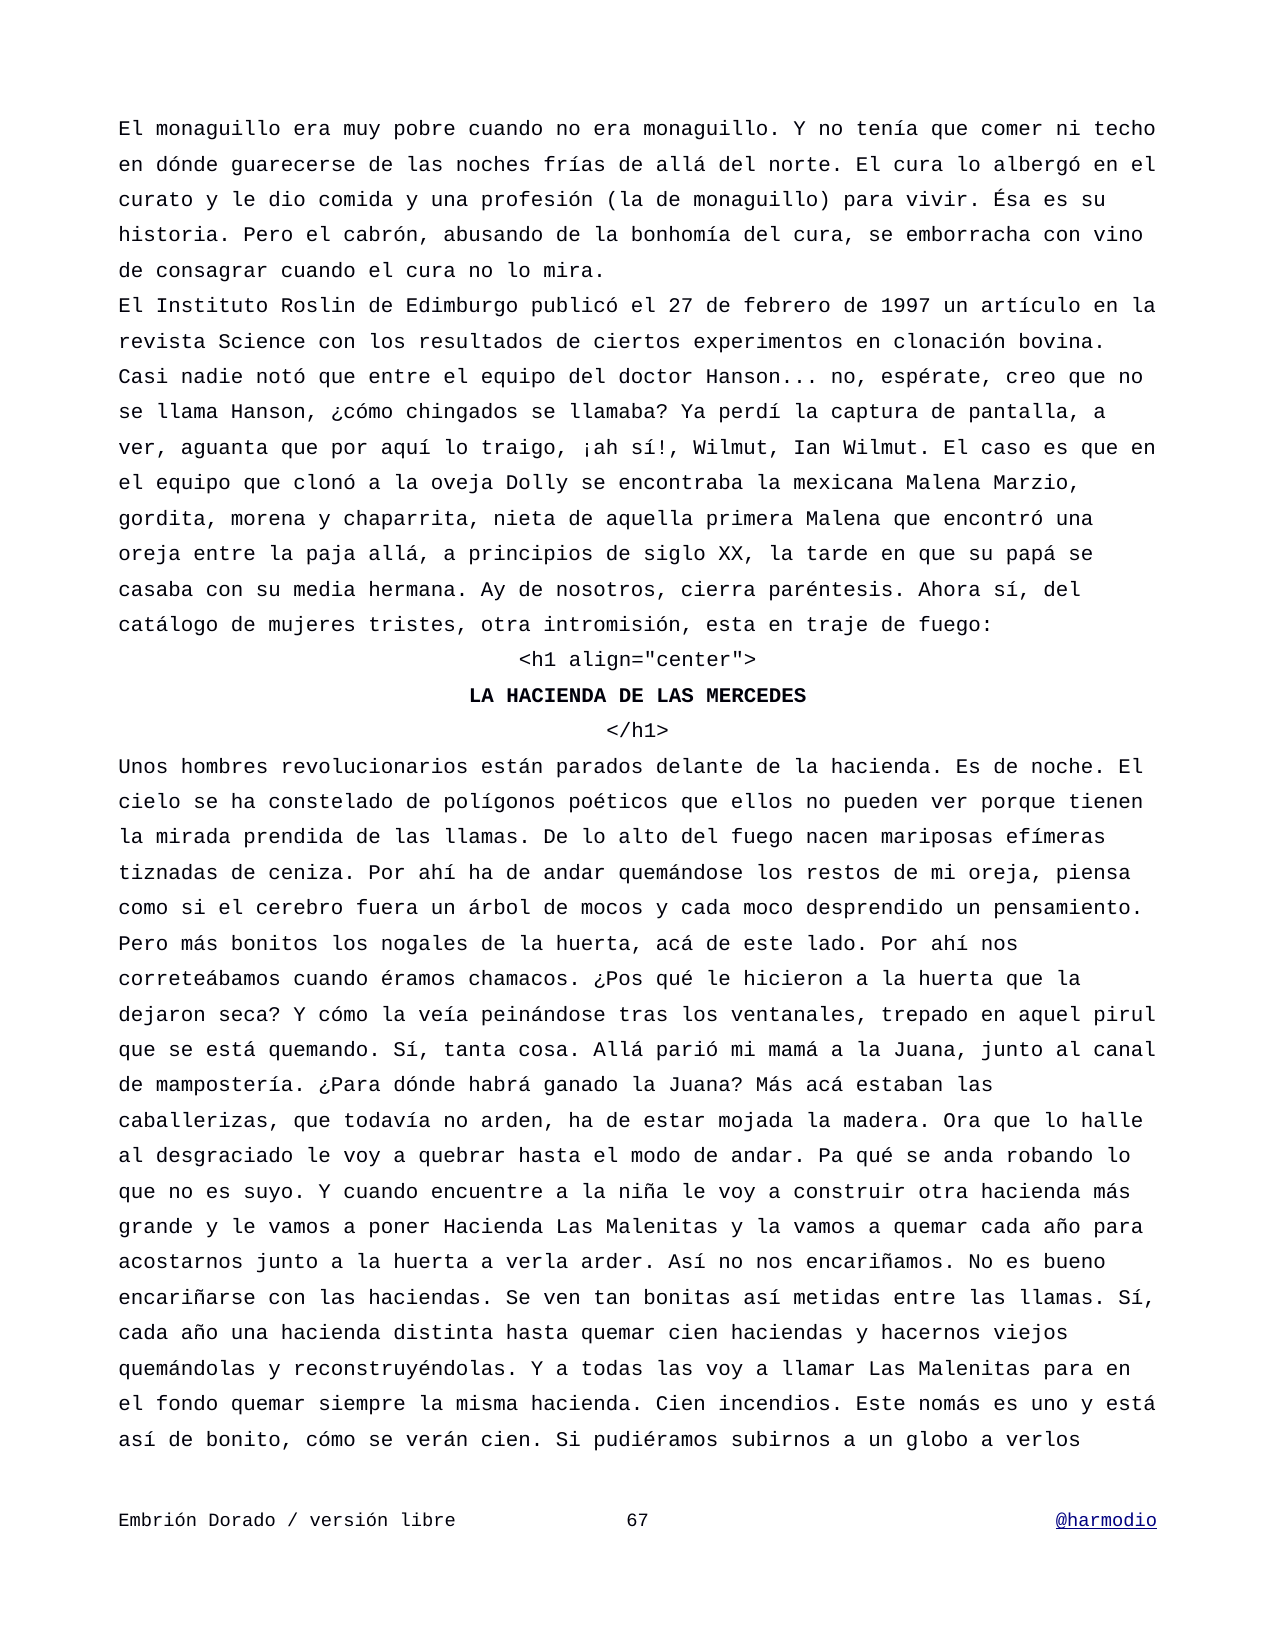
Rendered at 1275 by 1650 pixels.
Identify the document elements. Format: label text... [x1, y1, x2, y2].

text LA HACIENDA DE LAS MERCEDES [118, 685, 1157, 708]
text </h1> [118, 720, 1157, 744]
text El Instituto Roslin de Edimburgo publicó el 27 de febrero de 1997 un artículo en la revista Science con los resultados de ciertos experimentos en clonación bovina. Casi nadie notó que entre el equipo del doctor Hanson... no, espérate, creo que no se llama Hanson, ¿cómo chingados se llamaba? Ya perdí la captura de pantalla, a ver, aguanta que por aquí lo traigo, ¡ah sí!, Wilmut, Ian Wilmut. El caso es que en el equipo que clonó a la oveja Dolly se encontraba la mexicana Malena Marzio, gordita, morena y chaparrita, nieta de aquella primera Malena que encontró una oreja entre la paja allá, a principios de siglo XX, la tarde en que su papá se casaba con su media hermana. Ay de nosotros, cierra paréntesis. Ahora sí, del catálogo de mujeres tristes, otra intromisión, esta en traje de fuego: [118, 295, 1157, 638]
text Unos hombres revolucionarios están parados delante de la hacienda. Es de noche. El cielo se ha constelado de polígonos poéticos que ellos no pueden ver porque tienen la mirada prendida de las llamas. De lo alto del fuego nacen mariposas efímeras tiznadas de ceniza. Por ahí ha de andar quemándose los restos de mi oreja, piensa como si el cerebro fuera un árbol de mocos y cada moco desprendido un pensamiento. Pero más bonitos los nogales de la huerta, acá de este lado. Por ahí nos correteábamos cuando éramos chamacos. ¿Pos qué le hicieron a la huerta que la dejaron seca? Y cómo la veía peinándose tras los ventanales, trepado en aquel pirul que se está quemando. Sí, tanta cosa. Allá parió mi mamá a la Juana, junto al canal de mampostería. ¿Para dónde habrá ganado la Juana? Más acá estaban las caballerizas, que todavía no arden, ha de estar mojada la madera. Ora que lo halle al desgraciado le voy a quebrar hasta el modo de andar. Pa qué se anda robando lo que no es suyo. Y cuando encuentre a la niña le voy a construir otra hacienda más grande y le vamos a poner Hacienda Las Malenitas y la vamos a quemar cada año para acostarnos junto a la huerta a verla arder. Así no nos encariñamos. No es bueno encariñarse con las haciendas. Se ven tan bonitas así metidas entre las llamas. Sí, cada año una hacienda distinta hasta quemar cien haciendas y hacernos viejos quemándolas y reconstruyéndolas. Y a todas las voy a llamar Las Malenitas para en el fondo quemar siempre la misma hacienda. Cien incendios. Este nomás es uno y está así de bonito, cómo se verán cien. Si pudiéramos subirnos a un globo a verlos [118, 756, 1157, 1452]
text El monaguillo era muy pobre cuando no era monaguillo. Y no tenía que comer ni techo en dónde guarecerse de las noches frías de allá del norte. El cura lo albergó en el curato y le dio comida y una profesión (la de monaguillo) para vivir. Ésa es su historia. Pero el cabrón, abusando de la bonhomía del cura, se emborracha con vino de consagrar cuando el cura no lo mira. [118, 118, 1157, 283]
text <h1 align="center"> [118, 649, 1157, 673]
